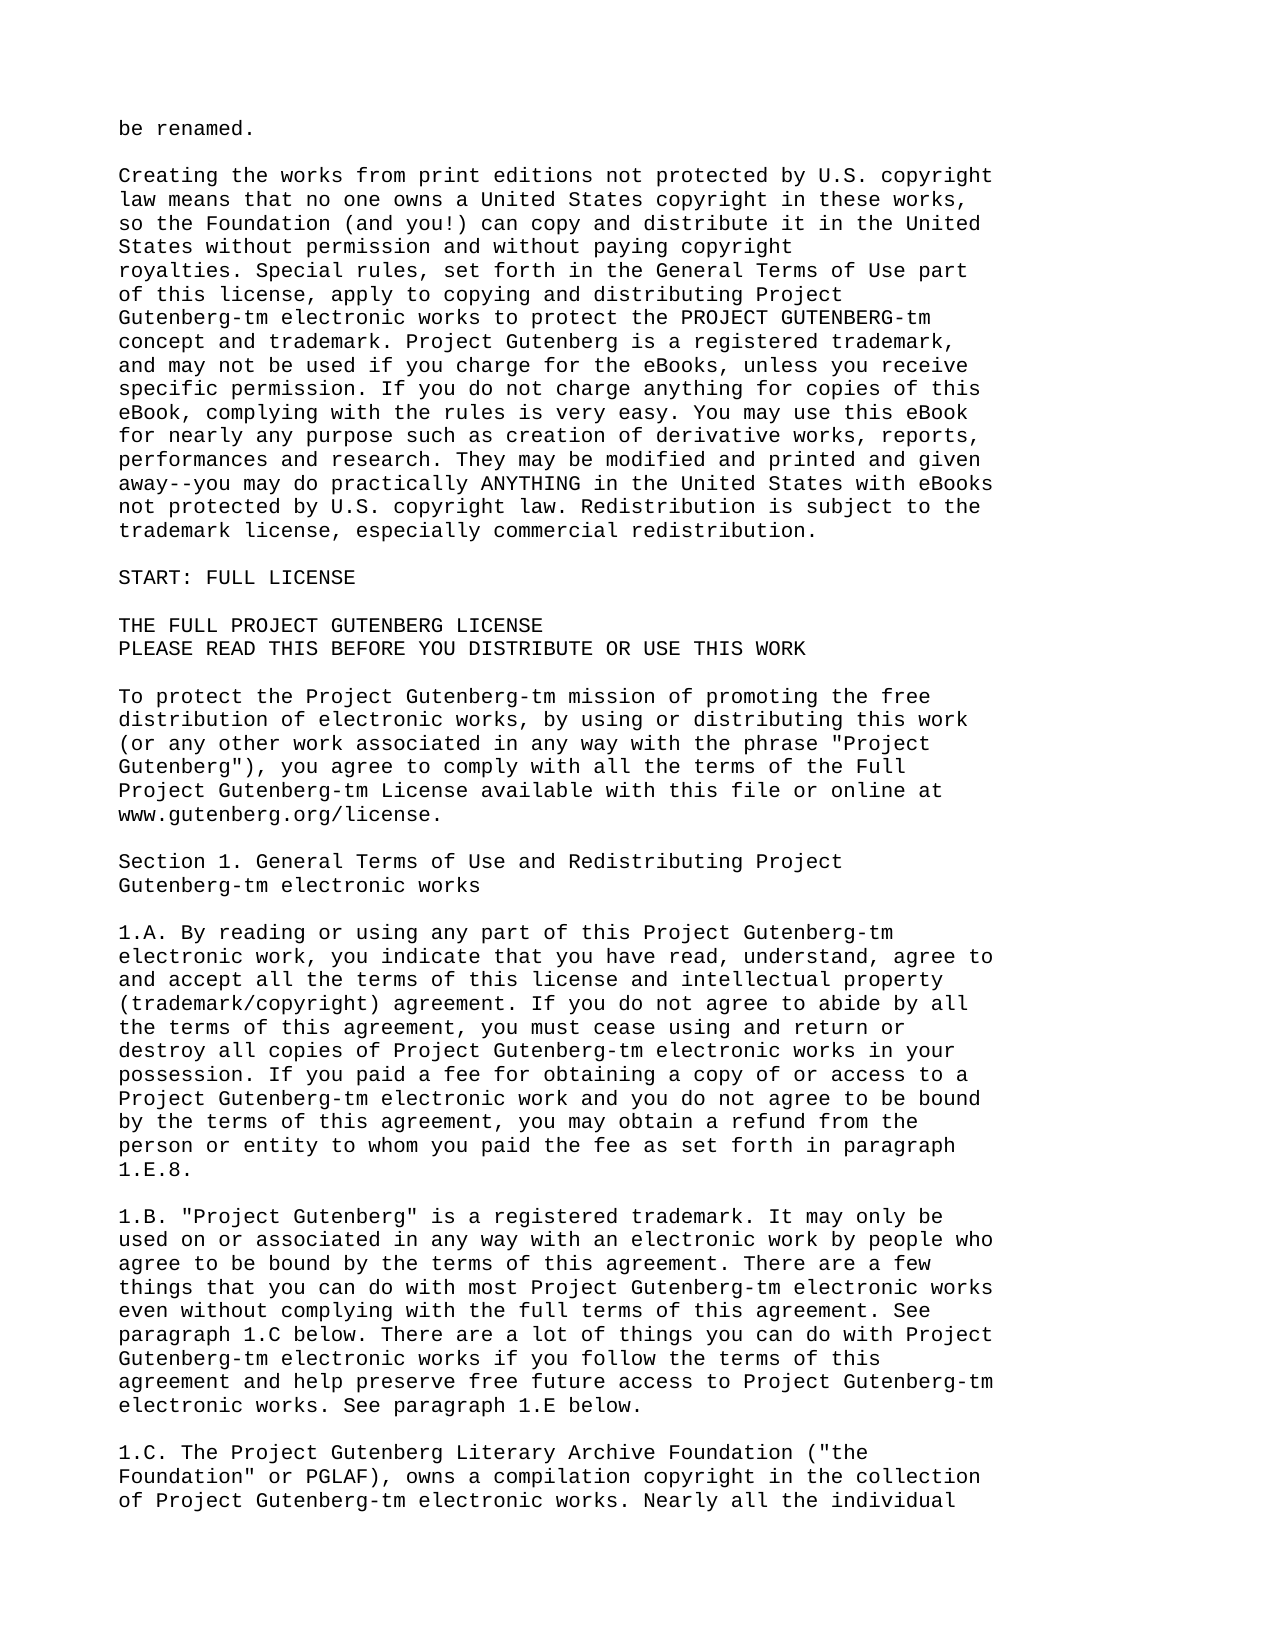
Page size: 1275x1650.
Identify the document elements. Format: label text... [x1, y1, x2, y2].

text Gutenberg-tm electronic works [118, 875, 1157, 898]
text agree to be bound by the terms of this agreement. There are a few [118, 1253, 1157, 1277]
text specific permission. If you do not charge anything for copies of this [118, 378, 1157, 402]
text eBook, complying with the rules is very easy. You may use this eBook [118, 402, 1157, 426]
text trademark license, especially commercial redistribution. [118, 520, 1157, 544]
text for nearly any purpose such as creation of derivative works, reports, [118, 426, 1157, 449]
text 1.B. "Project Gutenberg" is a registered trademark. It may only be [118, 1206, 1157, 1229]
text To protect the Project Gutenberg-tm mission of promoting the free [118, 686, 1157, 709]
text Gutenberg-tm electronic works if you follow the terms of this [118, 1348, 1157, 1371]
text paragraph 1.C below. There are a lot of things you can do with Project [118, 1324, 1157, 1348]
text used on or associated in any way with an electronic work by people who [118, 1229, 1157, 1253]
text royalties. Special rules, set forth in the General Terms of Use part [118, 260, 1157, 284]
text 1.A. By reading or using any part of this Project Gutenberg-tm [118, 922, 1157, 946]
text Creating the works from print editions not protected by U.S. copyright [118, 165, 1157, 189]
text distribution of electronic works, by using or distributing this work [118, 709, 1157, 733]
text Gutenberg"), you agree to comply with all the terms of the Full [118, 757, 1157, 780]
text and accept all the terms of this license and intellectual property [118, 969, 1157, 993]
text THE FULL PROJECT GUTENBERG LICENSE [118, 615, 1157, 638]
text States without permission and without paying copyright [118, 236, 1157, 260]
text law means that no one owns a United States copyright in these works, [118, 189, 1157, 213]
text even without complying with the full terms of this agreement. See [118, 1300, 1157, 1324]
text things that you can do with most Project Gutenberg-tm electronic works [118, 1277, 1157, 1300]
text concept and trademark. Project Gutenberg is a registered trademark, [118, 331, 1157, 354]
text so the Foundation (and you!) can copy and distribute it in the United [118, 213, 1157, 236]
text destroy all copies of Project Gutenberg-tm electronic works in your [118, 1040, 1157, 1064]
text be renamed. [118, 118, 1157, 142]
text 1.C. The Project Gutenberg Literary Archive Foundation ("the [118, 1442, 1157, 1466]
text 1.E.8. [118, 1158, 1157, 1182]
text (trademark/copyright) agreement. If you do not agree to abide by all [118, 993, 1157, 1017]
text (or any other work associated in any way with the phrase "Project [118, 733, 1157, 757]
text Project Gutenberg-tm License available with this file or online at [118, 780, 1157, 804]
text person or entity to whom you paid the fee as set forth in paragraph [118, 1135, 1157, 1158]
text the terms of this agreement, you must cease using and return or [118, 1017, 1157, 1040]
text Foundation" or PGLAF), owns a compilation copyright in the collection [118, 1466, 1157, 1489]
text Gutenberg-tm electronic works to protect the PROJECT GUTENBERG-tm [118, 307, 1157, 331]
text www.gutenberg.org/license. [118, 804, 1157, 827]
text performances and research. They may be modified and printed and given [118, 449, 1157, 473]
text electronic work, you indicate that you have read, understand, agree to [118, 946, 1157, 969]
text possession. If you paid a fee for obtaining a copy of or access to a [118, 1064, 1157, 1088]
text and may not be used if you charge for the eBooks, unless you receive [118, 354, 1157, 378]
text PLEASE READ THIS BEFORE YOU DISTRIBUTE OR USE THIS WORK [118, 638, 1157, 662]
text electronic works. See paragraph 1.E below. [118, 1395, 1157, 1419]
text by the terms of this agreement, you may obtain a refund from the [118, 1111, 1157, 1135]
text of Project Gutenberg-tm electronic works. Nearly all the individual [118, 1489, 1157, 1513]
text away--you may do practically ANYTHING in the United States with eBooks [118, 473, 1157, 496]
text START: FULL LICENSE [118, 567, 1157, 591]
text of this license, apply to copying and distributing Project [118, 284, 1157, 307]
text not protected by U.S. copyright law. Redistribution is subject to the [118, 496, 1157, 520]
text Project Gutenberg-tm electronic work and you do not agree to be bound [118, 1088, 1157, 1111]
text Section 1. General Terms of Use and Redistributing Project [118, 851, 1157, 875]
text agreement and help preserve free future access to Project Gutenberg-tm [118, 1371, 1157, 1395]
